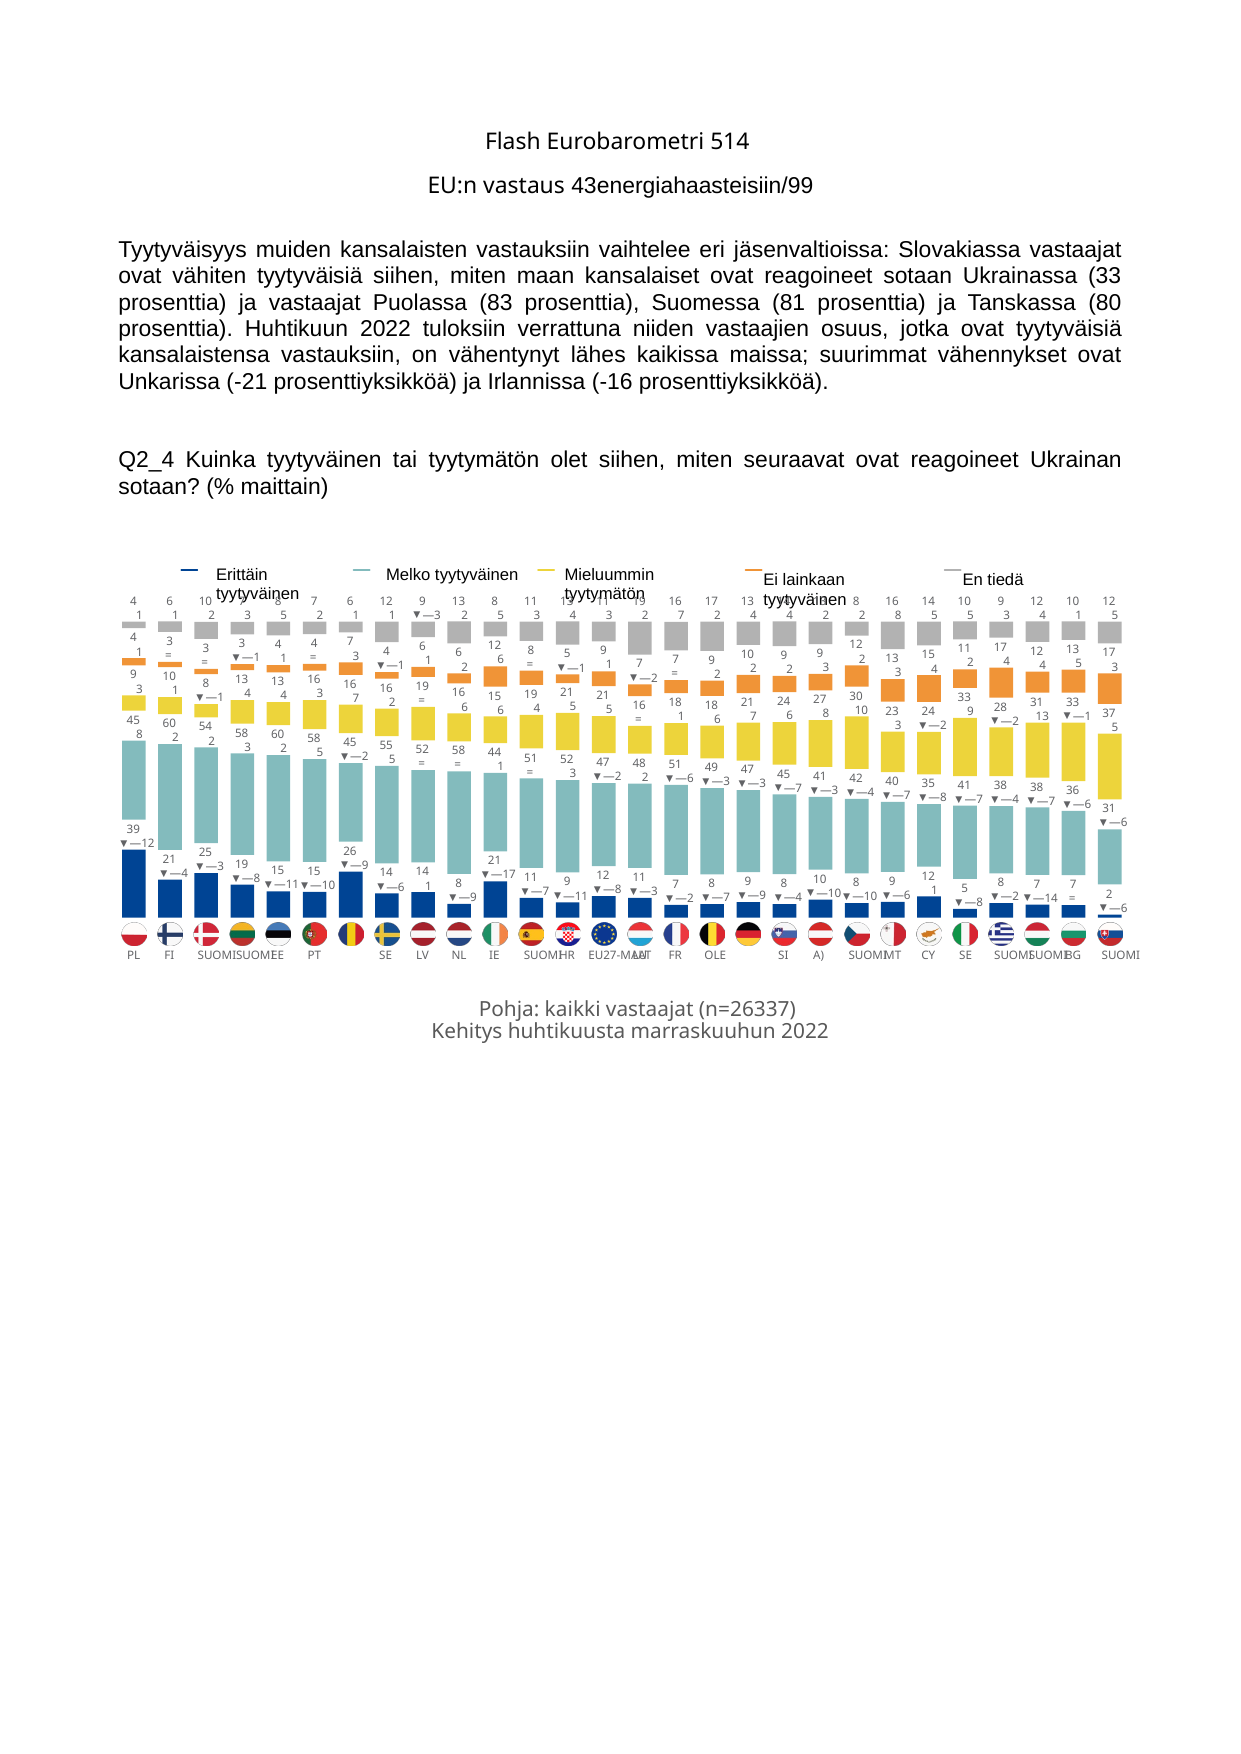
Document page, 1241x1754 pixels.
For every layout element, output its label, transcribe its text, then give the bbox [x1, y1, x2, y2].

picture [988, 922, 1014, 946]
picture [880, 922, 906, 946]
picture [302, 922, 327, 946]
picture [591, 922, 617, 946]
picture [699, 922, 725, 946]
picture [193, 922, 219, 946]
text Q2_4 Kuinka tyytyväinen tai tyytymätön olet siihen, miten seuraavat ovat reagoineet Ukrainan sotaan? (% maittain) [118, 446, 1122, 499]
picture [808, 922, 833, 946]
picture [446, 922, 472, 946]
picture [518, 922, 544, 946]
picture [916, 922, 942, 946]
picture [663, 922, 689, 946]
picture [555, 922, 581, 946]
picture [265, 922, 291, 946]
picture [1024, 922, 1050, 946]
picture [374, 922, 400, 946]
picture [1097, 922, 1123, 946]
picture [844, 922, 870, 946]
picture [735, 922, 761, 946]
picture [121, 922, 147, 946]
picture [338, 922, 364, 946]
picture [229, 922, 255, 946]
picture [952, 922, 978, 946]
picture [1061, 922, 1086, 946]
picture [157, 922, 183, 946]
picture [627, 922, 653, 946]
picture [771, 922, 797, 946]
picture [482, 922, 508, 946]
text Tyytyväisyys muiden kansalaisten vastauksiin vaihtelee eri jäsenvaltioissa: Slovakiassa vastaajat ovat vähiten tyytyväisiä siihen, miten maan kansalaiset ovat reagoineet sotaan Ukrainassa (33 prosenttia) ja vastaajat Puolassa (83 prosenttia), Suomessa (81 prosenttia) ja Tanskassa (80 prosenttia). Huhtikuun 2022 tuloksiin verrattuna niiden vastaajien osuus, jotka ovat tyytyväisiä kansalaistensa vastauksiin, on vähentynyt lähes kaikissa maissa; suurimmat vähennykset ovat Unkarissa (-21 prosenttiyksikköä) ja Irlannissa (-16 prosenttiyksikköä). [118, 236, 1122, 394]
picture [410, 922, 436, 946]
